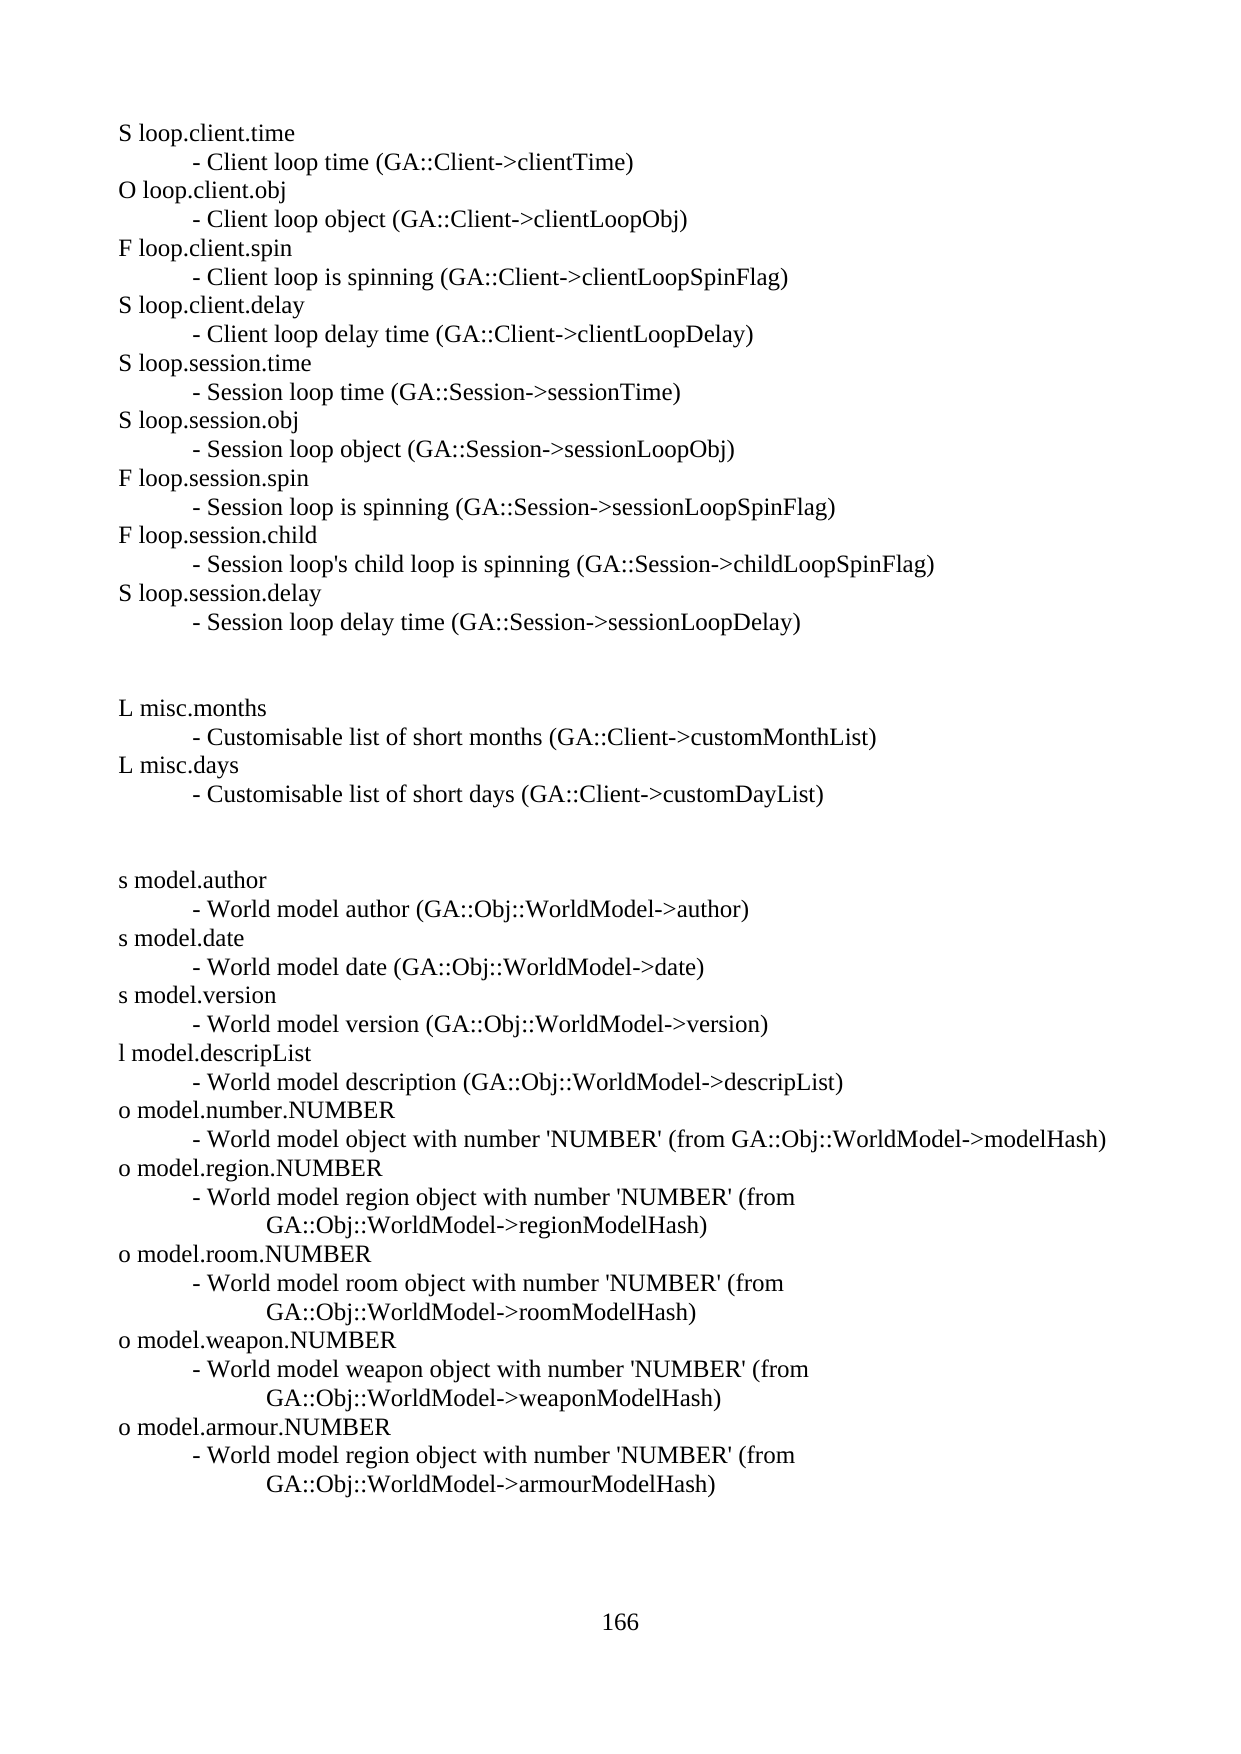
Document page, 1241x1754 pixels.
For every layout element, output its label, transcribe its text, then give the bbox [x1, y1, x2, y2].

text S loop.session.time [118, 348, 1122, 377]
text GA::Obj::WorldModel->weaponModelHash) [118, 1383, 1122, 1412]
text l model.descripList [118, 1038, 1122, 1067]
text F loop.session.child [118, 521, 1122, 549]
text S loop.session.obj [118, 406, 1122, 434]
text - World model region object with number 'NUMBER' (from [118, 1182, 1122, 1211]
text s model.version [118, 981, 1122, 1009]
text o model.region.NUMBER [118, 1153, 1122, 1182]
text - World model author (GA::Obj::WorldModel->author) [118, 894, 1122, 923]
text o model.number.NUMBER [118, 1096, 1122, 1124]
text GA::Obj::WorldModel->roomModelHash) [118, 1297, 1122, 1326]
text - World model weapon object with number 'NUMBER' (from [118, 1354, 1122, 1383]
text S loop.session.delay [118, 578, 1122, 607]
text L misc.days [118, 751, 1122, 779]
text - Client loop object (GA::Client->clientLoopObj) [118, 204, 1122, 233]
text s model.date [118, 923, 1122, 952]
text - Customisable list of short days (GA::Client->customDayList) [118, 779, 1122, 808]
text o model.armour.NUMBER [118, 1412, 1122, 1441]
text - World model version (GA::Obj::WorldModel->version) [118, 1009, 1122, 1038]
text - World model date (GA::Obj::WorldModel->date) [118, 952, 1122, 981]
text S loop.client.time [118, 118, 1122, 147]
text o model.weapon.NUMBER [118, 1326, 1122, 1354]
text - Customisable list of short months (GA::Client->customMonthList) [118, 722, 1122, 751]
text GA::Obj::WorldModel->armourModelHash) [118, 1469, 1122, 1498]
text - Client loop delay time (GA::Client->clientLoopDelay) [118, 319, 1122, 348]
text o model.room.NUMBER [118, 1239, 1122, 1268]
text GA::Obj::WorldModel->regionModelHash) [118, 1211, 1122, 1239]
text - Session loop object (GA::Session->sessionLoopObj) [118, 434, 1122, 463]
text - Client loop is spinning (GA::Client->clientLoopSpinFlag) [118, 262, 1122, 291]
text O loop.client.obj [118, 176, 1122, 204]
text - World model room object with number 'NUMBER' (from [118, 1268, 1122, 1297]
text - World model object with number 'NUMBER' (from GA::Obj::WorldModel->modelHash) [118, 1124, 1122, 1153]
text - Session loop is spinning (GA::Session->sessionLoopSpinFlag) [118, 492, 1122, 521]
text - Session loop time (GA::Session->sessionTime) [118, 377, 1122, 406]
text - Session loop delay time (GA::Session->sessionLoopDelay) [118, 607, 1122, 636]
text - Session loop's child loop is spinning (GA::Session->childLoopSpinFlag) [118, 549, 1122, 578]
text s model.author [118, 866, 1122, 894]
text - World model region object with number 'NUMBER' (from [118, 1441, 1122, 1469]
text F loop.client.spin [118, 233, 1122, 262]
text - Client loop time (GA::Client->clientTime) [118, 147, 1122, 176]
text S loop.client.delay [118, 291, 1122, 319]
text - World model description (GA::Obj::WorldModel->descripList) [118, 1067, 1122, 1096]
text F loop.session.spin [118, 463, 1122, 492]
text L misc.months [118, 693, 1122, 722]
